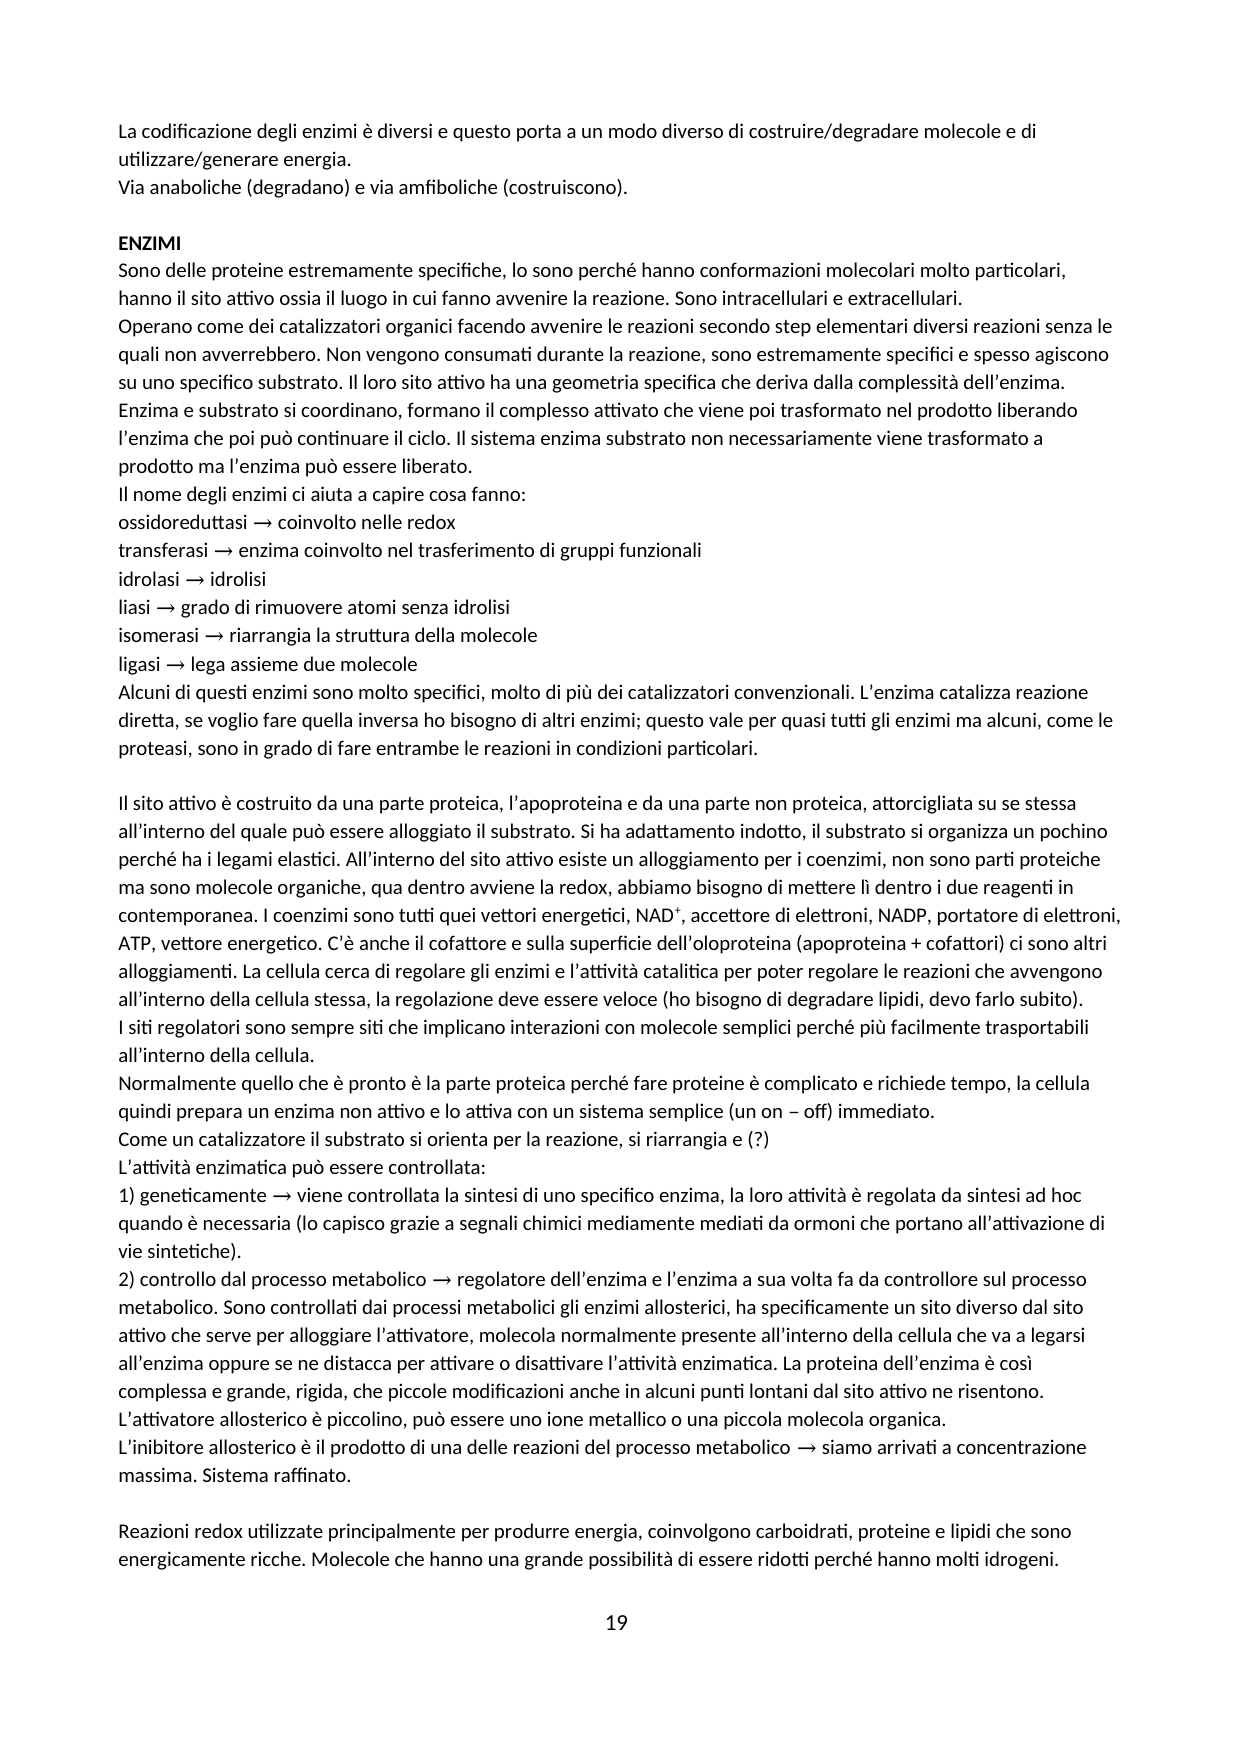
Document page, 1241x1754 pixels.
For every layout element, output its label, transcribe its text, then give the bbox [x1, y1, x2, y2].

text La codificazione degli enzimi è diversi e questo porta a un modo diverso di costruire/degradare molecole e di utilizzare/generare energia. Via anaboliche (degradano) e via amfiboliche (costruiscono). ENZIMI Sono delle proteine estremamente specifiche, lo sono perché hanno conformazioni molecolari molto particolari, hanno il sito attivo ossia il luogo in cui fanno avvenire la reazione. Sono intracellulari e extracellulari. Operano come dei catalizzatori organici facendo avvenire le reazioni secondo step elementari diversi reazioni senza le quali non avverrebbero. Non vengono consumati durante la reazione, sono estremamente specifici e spesso agiscono su uno specifico substrato. Il loro sito attivo ha una geometria specifica che deriva dalla complessità dell’enzima. Enzima e substrato si coordinano, formano il complesso attivato che viene poi trasformato nel prodotto liberando l’enzima che poi può continuare il ciclo. Il sistema enzima substrato non necessariamente viene trasformato a prodotto ma l’enzima può essere liberato. Il nome degli enzimi ci aiuta a capire cosa fanno: ossidoreduttasi → coinvolto nelle redox transferasi → enzima coinvolto nel trasferimento di gruppi funzionali idrolasi → idrolisi liasi → grado di rimuovere atomi senza idrolisi isomerasi → riarrangia la struttura della molecole ligasi → lega assieme due molecole Alcuni di questi enzimi sono molto specifici, molto di più dei catalizzatori convenzionali. L’enzima catalizza reazione diretta, se voglio fare quella inversa ho bisogno di altri enzimi; questo vale per quasi tutti gli enzimi ma alcuni, come le proteasi, sono in grado di fare entrambe le reazioni in condizioni particolari. Il sito attivo è costruito da una parte proteica, l’apoproteina e da una parte non proteica, attorcigliata su se stessa all’interno del quale può essere alloggiato il substrato. Si ha adattamento indotto, il substrato si organizza un pochino perché ha i legami elastici. All’interno del sito attivo esiste un alloggiamento per i coenzimi, non sono parti proteiche ma sono molecole organiche, qua dentro avviene la redox, abbiamo bisogno di mettere lì dentro i due reagenti in contemporanea. I coenzimi sono tutti quei vettori energetici, NAD+, accettore di elettroni, NADP, portatore di elettroni, ATP, vettore energetico. C’è anche il cofattore e sulla superficie dell’oloproteina (apoproteina + cofattori) ci sono altri alloggiamenti. La cellula cerca di regolare gli enzimi e l’attività catalitica per poter regolare le reazioni che avvengono all’interno della cellula stessa, la regolazione deve essere veloce (ho bisogno di degradare lipidi, devo farlo subito). I siti regolatori sono sempre siti che implicano interazioni con molecole semplici perché più facilmente trasportabili all’interno della cellula. Normalmente quello che è pronto è la parte proteica perché fare proteine è complicato e richiede tempo, la cellula quindi prepara un enzima non attivo e lo attiva con un sistema semplice (un on – off) immediato. Come un catalizzatore il substrato si orienta per la reazione, si riarrangia e (?) L’attività enzimatica può essere controllata: 1) geneticamente → viene controllata la sintesi di uno specifico enzima, la loro attività è regolata da sintesi ad hoc quando è necessaria (lo capisco grazie a segnali chimici mediamente mediati da ormoni che portano all’attivazione di vie sintetiche). 2) controllo dal processo metabolico → regolatore dell’enzima e l’enzima a sua volta fa da controllore sul processo metabolico. Sono controllati dai processi metabolici gli enzimi allosterici, ha specificamente un sito diverso dal sito attivo che serve per alloggiare l’attivatore, molecola normalmente presente all’interno della cellula che va a legarsi all’enzima oppure se ne distacca per attivare o disattivare l’attività enzimatica. La proteina dell’enzima è così complessa e grande, rigida, che piccole modificazioni anche in alcuni punti lontani dal sito attivo ne risentono. L’attivatore allosterico è piccolino, può essere uno ione metallico o una piccola molecola organica. L’inibitore allosterico è il prodotto di una delle reazioni del processo metabolico → siamo arrivati a concentrazione massima. Sistema raffinato. Reazioni redox utilizzate principalmente per produrre energia, coinvolgono carboidrati, proteine e lipidi che sono energicamente ricche. Molecole che hanno una grande possibilità di essere ridotti perché hanno molti idrogeni. [118, 118, 1122, 1571]
